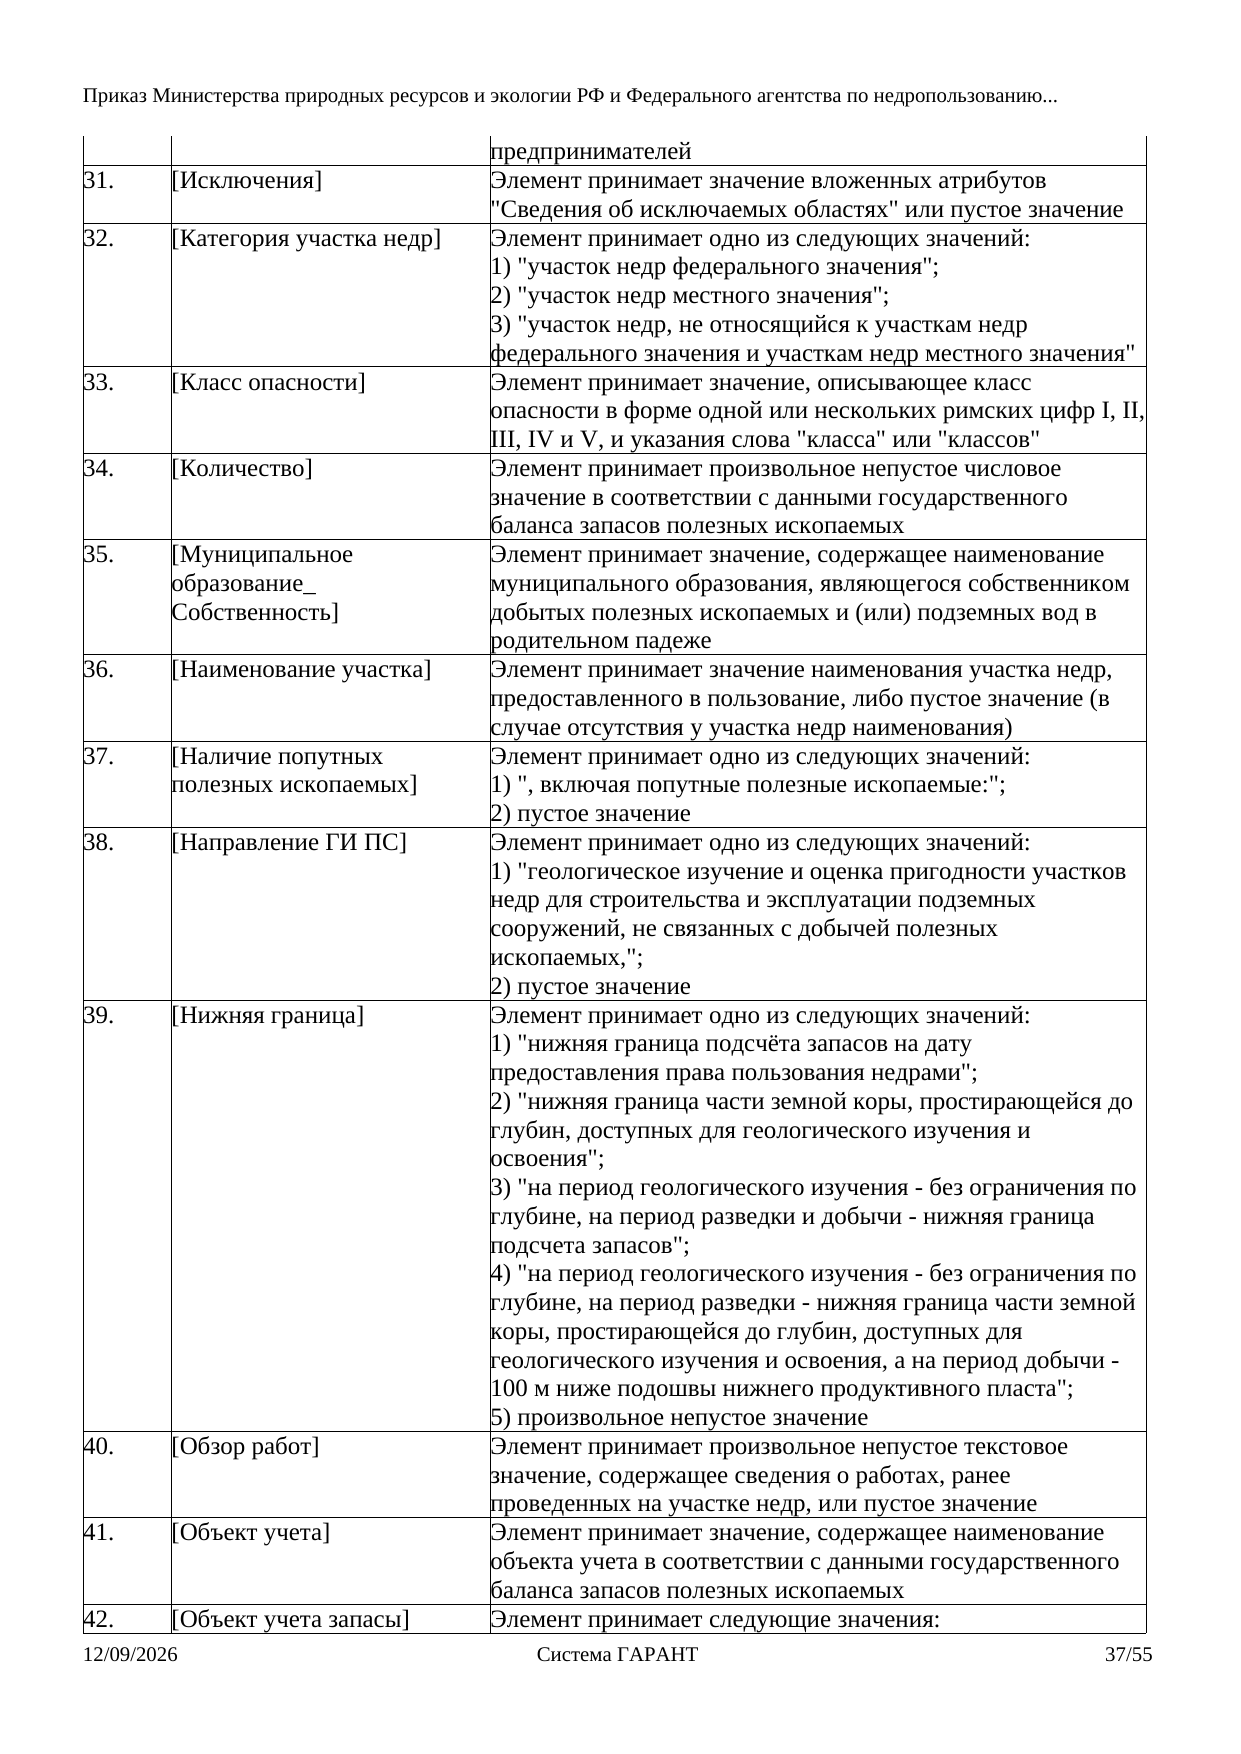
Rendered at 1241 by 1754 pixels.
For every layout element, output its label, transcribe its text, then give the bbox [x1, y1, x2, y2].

table_cell Элемент принимает произвольное непустое числовое значение в соответствии с данными государственного баланса запасов полезных ископаемых [491, 454, 1146, 539]
table_cell Элемент принимает одно из следующих значений: 1) "геологическое изучение и оценка пригодности участков недр для строительства и эксплуатации подземных сооружений, не связанных с добычей полезных ископаемых,"; 2) пустое значение [491, 828, 1146, 1000]
table_cell Элемент принимает следующие значения: [491, 1605, 1146, 1633]
table_cell [Объект учета] [172, 1518, 490, 1604]
table_cell [Класс опасности] [172, 367, 490, 453]
table_cell предпринимателей [491, 136, 1146, 165]
table_cell [84, 136, 171, 165]
table_cell 42. [84, 1605, 171, 1633]
table_cell Элемент принимает одно из следующих значений: 1) "участок недр федерального значения"; 2) "участок недр местного значения"; 3) "участок недр, не относящийся к участкам недр федерального значения и участкам недр местного значения" [491, 224, 1146, 366]
table_cell Элемент принимает значение, содержащее наименование объекта учета в соответствии с данными государственного баланса запасов полезных ископаемых [491, 1518, 1146, 1604]
table_cell Элемент принимает значение, описывающее класс опасности в форме одной или нескольких римских цифр I, II, III, IV и V, и указания слова "класса" или "классов" [491, 367, 1146, 453]
table_cell Элемент принимает значение, содержащее наименование муниципального образования, являющегося собственником добытых полезных ископаемых и (или) подземных вод в родительном падеже [491, 540, 1146, 654]
table_cell [Количество] [172, 454, 490, 539]
table_cell Элемент принимает произвольное непустое текстовое значение, содержащее сведения о работах, ранее проведенных на участке недр, или пустое значение [491, 1432, 1146, 1517]
table_cell [Категория участка недр] [172, 224, 490, 366]
table_cell [172, 136, 490, 165]
table_cell 41. [84, 1518, 171, 1604]
table_cell [Нижняя граница] [172, 1001, 490, 1431]
table_cell Элемент принимает значение наименования участка недр, предоставленного в пользование, либо пустое значение (в случае отсутствия у участка недр наименования) [491, 655, 1146, 741]
table_cell 31. [84, 166, 171, 223]
table_cell [Исключения] [172, 166, 490, 223]
table_cell [Наименование участка] [172, 655, 490, 741]
table_cell 39. [84, 1001, 171, 1431]
table_cell [Муниципальное образование_ Собственность] [172, 540, 490, 654]
table_cell 33. [84, 367, 171, 453]
table_cell [Обзор работ] [172, 1432, 490, 1517]
table_cell 38. [84, 828, 171, 1000]
table_cell 32. [84, 224, 171, 366]
table_cell 34. [84, 454, 171, 539]
table_cell Элемент принимает одно из следующих значений: 1) ", включая попутные полезные ископаемые:"; 2) пустое значение [491, 742, 1146, 827]
table_cell 36. [84, 655, 171, 741]
table_cell 37. [84, 742, 171, 827]
table_cell 35. [84, 540, 171, 654]
table_cell [Объект учета запасы] [172, 1605, 490, 1633]
table_cell [Направление ГИ ПС] [172, 828, 490, 1000]
table_cell Элемент принимает значение вложенных атрибутов "Сведения об исключаемых областях" или пустое значение [491, 166, 1146, 223]
table_cell [Наличие попутных полезных ископаемых] [172, 742, 490, 827]
table_cell Элемент принимает одно из следующих значений: 1) "нижняя граница подсчёта запасов на дату предоставления права пользования недрами"; 2) "нижняя граница части земной коры, простирающейся до глубин, доступных для геологического изучения и освоения"; 3) "на период геологического изучения - без ограничения по глубине, на период разведки и добычи - нижняя граница подсчета запасов"; 4) "на период геологического изучения - без ограничения по глубине, на период разведки - нижняя граница части земной коры, простирающейся до глубин, доступных для геологического изучения и освоения, а на период добычи - 100 м ниже подошвы нижнего продуктивного пласта"; 5) произвольное непустое значение [491, 1001, 1146, 1431]
table_cell 40. [84, 1432, 171, 1517]
